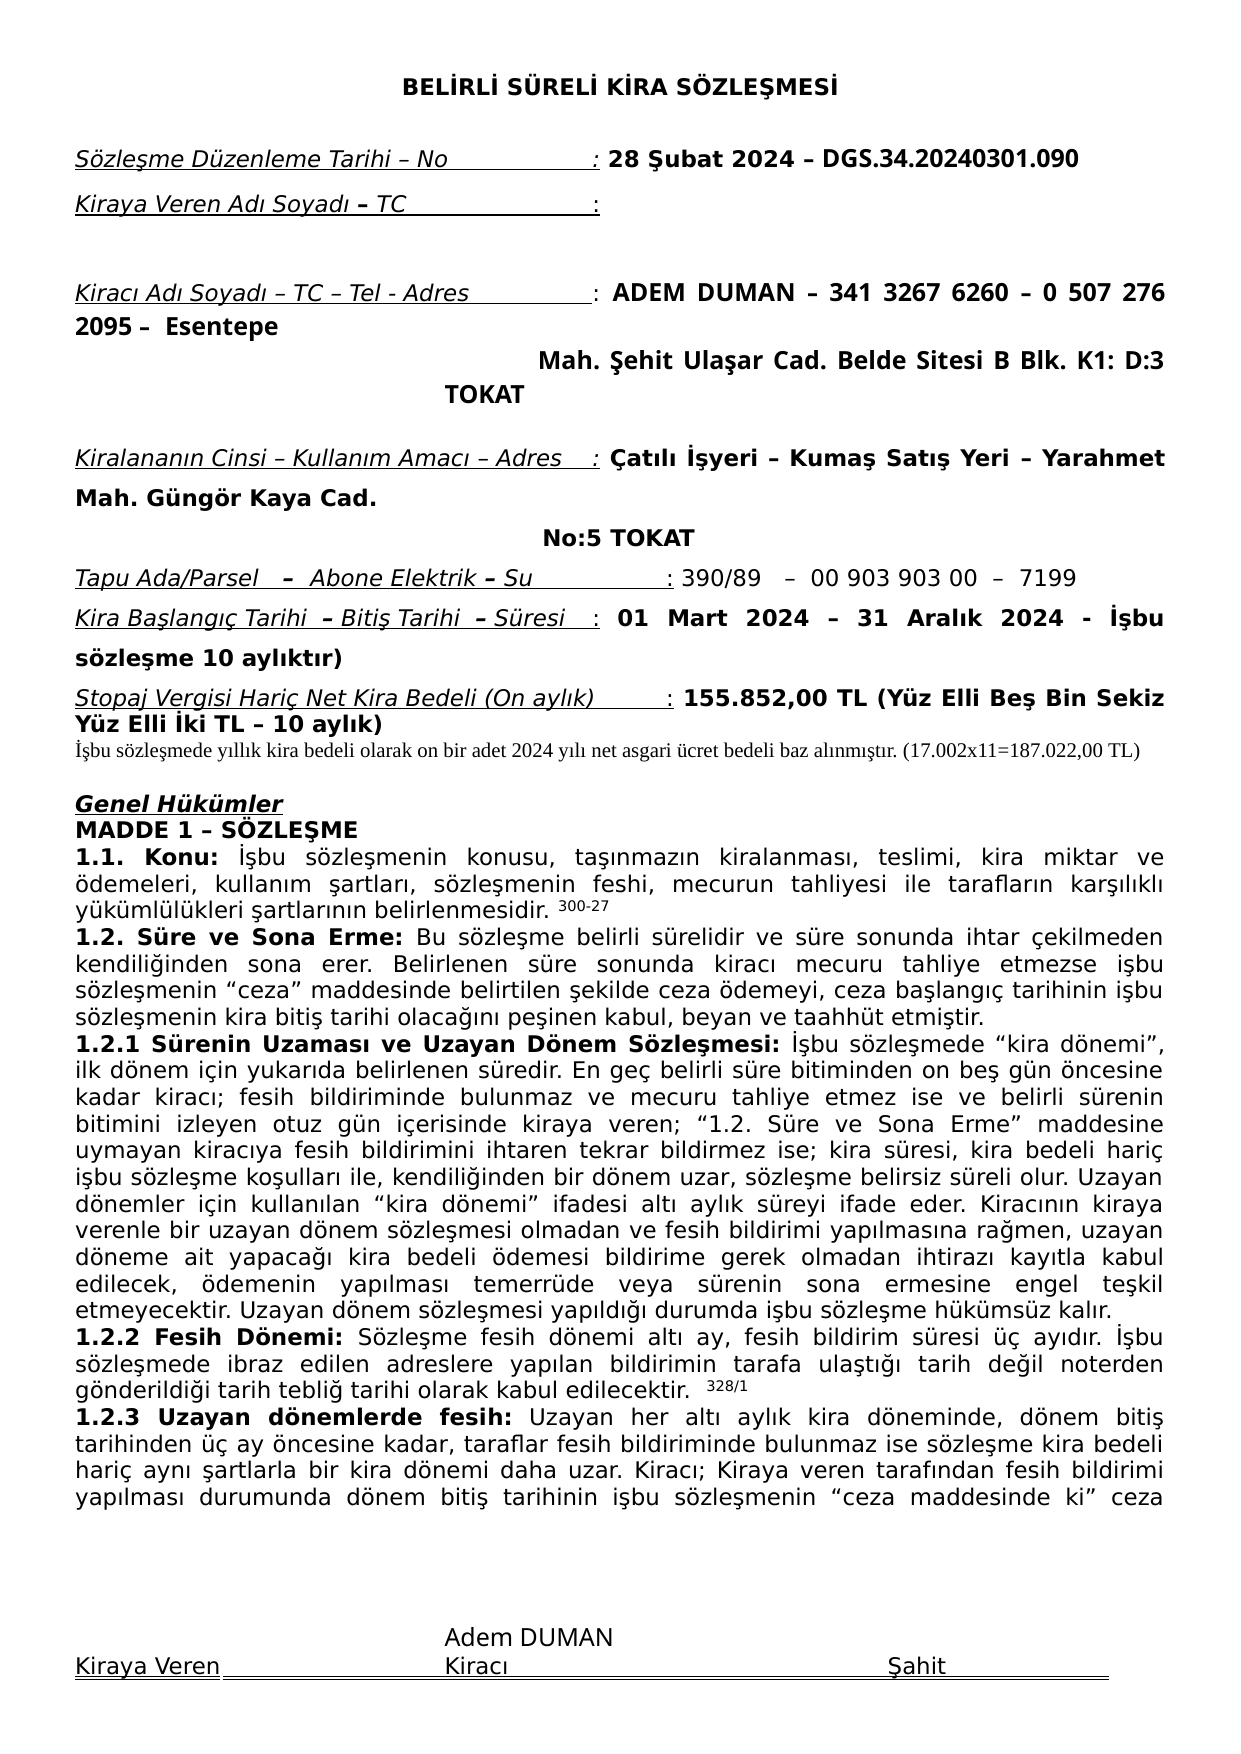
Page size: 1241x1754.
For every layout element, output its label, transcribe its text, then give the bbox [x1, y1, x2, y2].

text 1.2. Süre ve Sona Erme: Bu sözleşme belirli sürelidir ve süre sonunda ihtar çekilmeden kendiliğinden sona erer. Belirlenen süre sonunda kiracı mecuru tahliye etmezse işbu sözleşmenin “ceza” maddesinde belirtilen şekilde ceza ödemeyi, ceza başlangıç tarihinin işbu sözleşmenin kira bitiş tarihi olacağını peşinen kabul, beyan ve taahhüt etmiştir. [75, 924, 1165, 1031]
text Kiralananın Cinsi – Kullanım Amacı – Adres : Çatılı İşyeri – Kumaş Satış Yeri – Yarahmet Mah. Güngör Kaya Cad. [75, 445, 1165, 512]
text 1.2.1 Sürenin Uzaması ve Uzayan Dönem Sözleşmesi: İşbu sözleşmede “kira dönemi”, ilk dönem için yukarıda belirlenen süredir. En geç belirli süre bitiminden on beş gün öncesine kadar kiracı; fesih bildiriminde bulunmaz ve mecuru tahliye etmez ise ve belirli sürenin bitimini izleyen otuz gün içerisinde kiraya veren; “1.2. Süre ve Sona Erme” maddesine uymayan kiracıya fesih bildirimini ihtaren tekrar bildirmez ise; kira süresi, kira bedeli hariç işbu sözleşme koşulları ile, kendiliğinden bir dönem uzar, sözleşme belirsiz süreli olur. Uzayan dönemler için kullanılan “kira dönemi” ifadesi altı aylık süreyi ifade eder. Kiracının kiraya verenle bir uzayan dönem sözleşmesi olmadan ve fesih bildirimi yapılmasına rağmen, uzayan döneme ait yapacağı kira bedeli ödemesi bildirime gerek olmadan ihtirazı kayıtla kabul edilecek, ödemenin yapılması temerrüde veya sürenin sona ermesine engel teşkil etmeyecektir. Uzayan dönem sözleşmesi yapıldığı durumda işbu sözleşme hükümsüz kalır. [75, 1031, 1165, 1324]
text 1.2.3 Uzayan dönemlerde fesih: Uzayan her altı aylık kira döneminde, dönem bitiş tarihinden üç ay öncesine kadar, taraflar fesih bildiriminde bulunmaz ise sözleşme kira bedeli hariç aynı şartlarla bir kira dönemi daha uzar. Kiracı; Kiraya veren tarafından fesih bildirimi yapılması durumunda dönem bitiş tarihinin işbu sözleşmenin “ceza maddesinde ki” ceza [75, 1404, 1165, 1511]
text Tapu Ada/Parsel – Abone Elektrik – Su : 390/89 – 00 903 903 00 – 7199 [75, 565, 1165, 592]
text Kiraya Veren Adı Soyadı – TC : [75, 191, 1165, 218]
text No:5 TOKAT [444, 525, 1165, 552]
text Kira Başlangıç Tarihi – Bitiş Tarihi – Süresi : 01 Mart 2024 – 31 Aralık 2024 - İşbu sözleşme 10 aylıktır) [75, 605, 1165, 672]
text Genel Hükümler [75, 791, 1165, 818]
text 1.2.2 Fesih Dönemi: Sözleşme fesih dönemi altı ay, fesih bildirim süresi üç ayıdır. İşbu sözleşmede ibraz edilen adreslere yapılan bildirimin tarafa ulaştığı tarih değil noterden gönderildiği tarih tebliğ tarihi olarak kabul edilecektir. 328/1 [75, 1324, 1165, 1404]
text Kiracı Adı Soyadı – TC – Tel - Adres : ADEM DUMAN – 341 3267 6260 – 0 507 276 2095 – Esentepe [75, 274, 1165, 343]
text Sözleşme Düzenleme Tarihi – No : 28 Şubat 2024 – DGS.34.20240301.090 [75, 140, 1165, 174]
text 1.1. Konu: İşbu sözleşmenin konusu, taşınmazın kiralanması, teslimi, kira miktar ve ödemeleri, kullanım şartları, sözleşmenin feshi, mecurun tahliyesi ile tarafların karşılıklı yükümlülükleri şartlarının belirlenmesidir. 300-27 [75, 844, 1165, 924]
text Stopaj Vergisi Hariç Net Kira Bedeli (On aylık) : 155.852,00 TL (Yüz Elli Beş Bin Sekiz Yüz Elli İki TL – 10 aylık) [75, 685, 1165, 738]
text İşbu sözleşmede yıllık kira bedeli olarak on bir adet 2024 yılı net asgari ücret bedeli baz alınmıştır. (17.002x11=187.022,00 TL) [75, 738, 1165, 762]
text BELİRLİ SÜRELİ KİRA SÖZLEŞMESİ [75, 74, 1165, 100]
text Mah. Şehit Ulaşar Cad. Belde Sitesi B Blk. K1: D:3 TOKAT [444, 343, 1165, 411]
text MADDE 1 – SÖZLEŞME [75, 818, 1165, 844]
